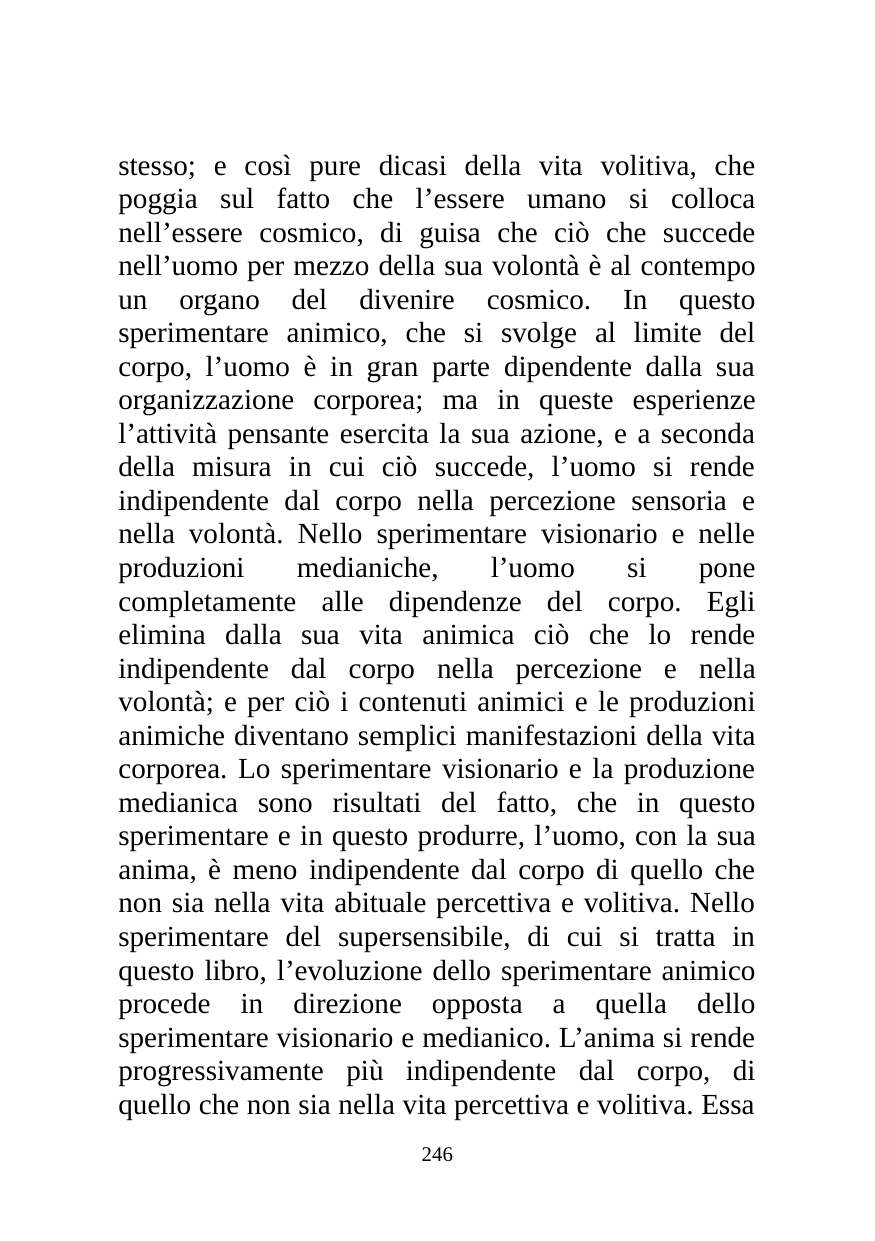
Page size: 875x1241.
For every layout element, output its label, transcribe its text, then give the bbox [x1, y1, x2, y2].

text stesso; e così pure dicasi della vita volitiva, che poggia sul fatto che l’essere umano si colloca nell’essere cosmico, di guisa che ciò che succede nell’uomo per mezzo della sua volontà è al contempo un organo del divenire cosmico. In questo sperimentare animico, che si svolge al limite del corpo, l’uomo è in gran parte dipendente dalla sua organizzazione corporea; ma in queste esperienze l’attività pensante esercita la sua azione, e a seconda della misura in cui ciò succede, l’uomo si rende indipendente dal corpo nella percezione sensoria e nella volontà. Nello sperimentare visionario e nelle produzioni medianiche, l’uomo si pone completamente alle dipendenze del corpo. Egli elimina dalla sua vita animica ciò che lo rende indipendente dal corpo nella percezione e nella volontà; e per ciò i contenuti animici e le produzioni animiche diventano semplici manifestazioni della vita corporea. Lo sperimentare visionario e la produzione medianica sono risultati del fatto, che in questo sperimentare e in questo produrre, l’uomo, con la sua anima, è meno indipendente dal corpo di quello che non sia nella vita abituale percettiva e volitiva. Nello sperimentare del supersensibile, di cui si tratta in questo libro, l’evoluzione dello sperimentare animico procede in direzione opposta a quella dello sperimentare visionario e medianico. L’anima si rende progressivamente più indipendente dal corpo, di quello che non sia nella vita percettiva e volitiva. Essa [118, 148, 756, 1120]
